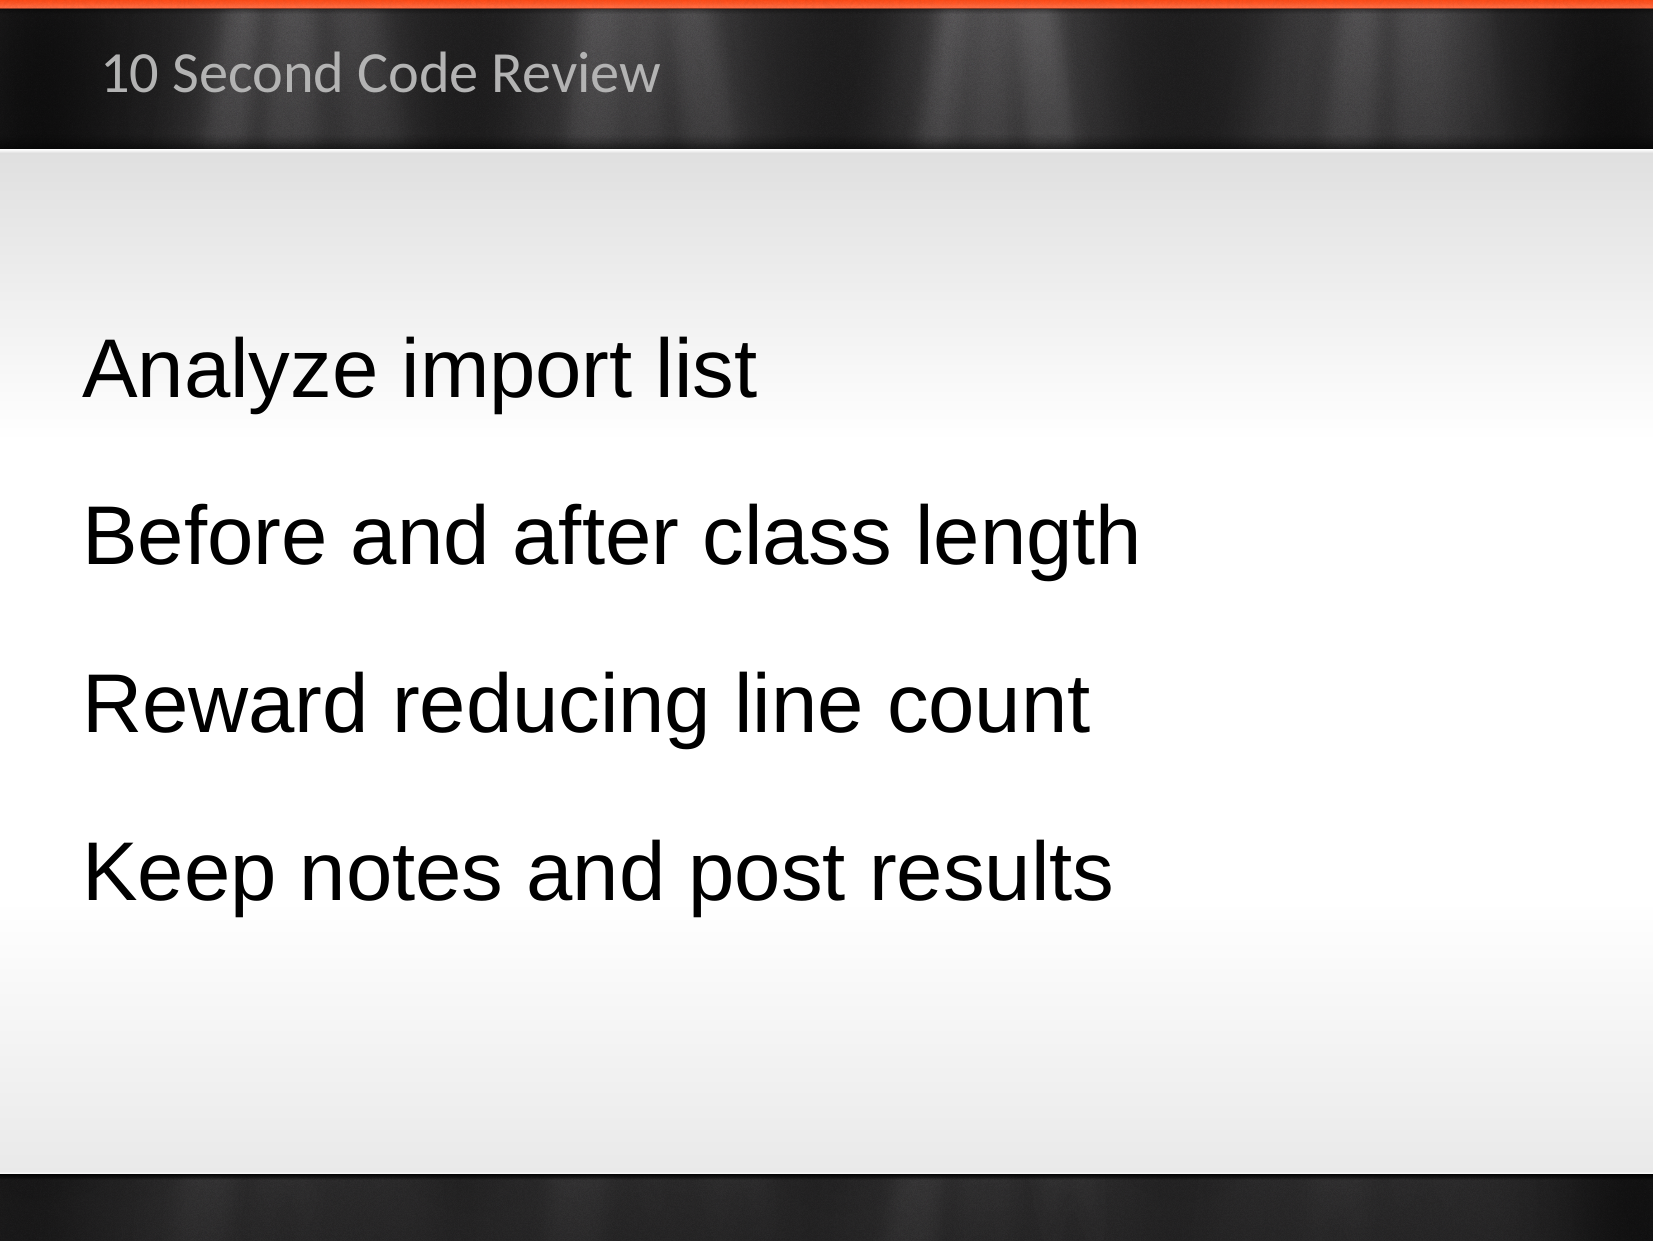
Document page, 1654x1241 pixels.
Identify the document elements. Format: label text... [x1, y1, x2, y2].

picture [0, 0, 1653, 1241]
title 10 Second Code Review [100, 6, 1588, 151]
subtitle Analyze import list Before and after class length Reward reducing line count Keep notes and post results [82, 60, 1571, 1180]
